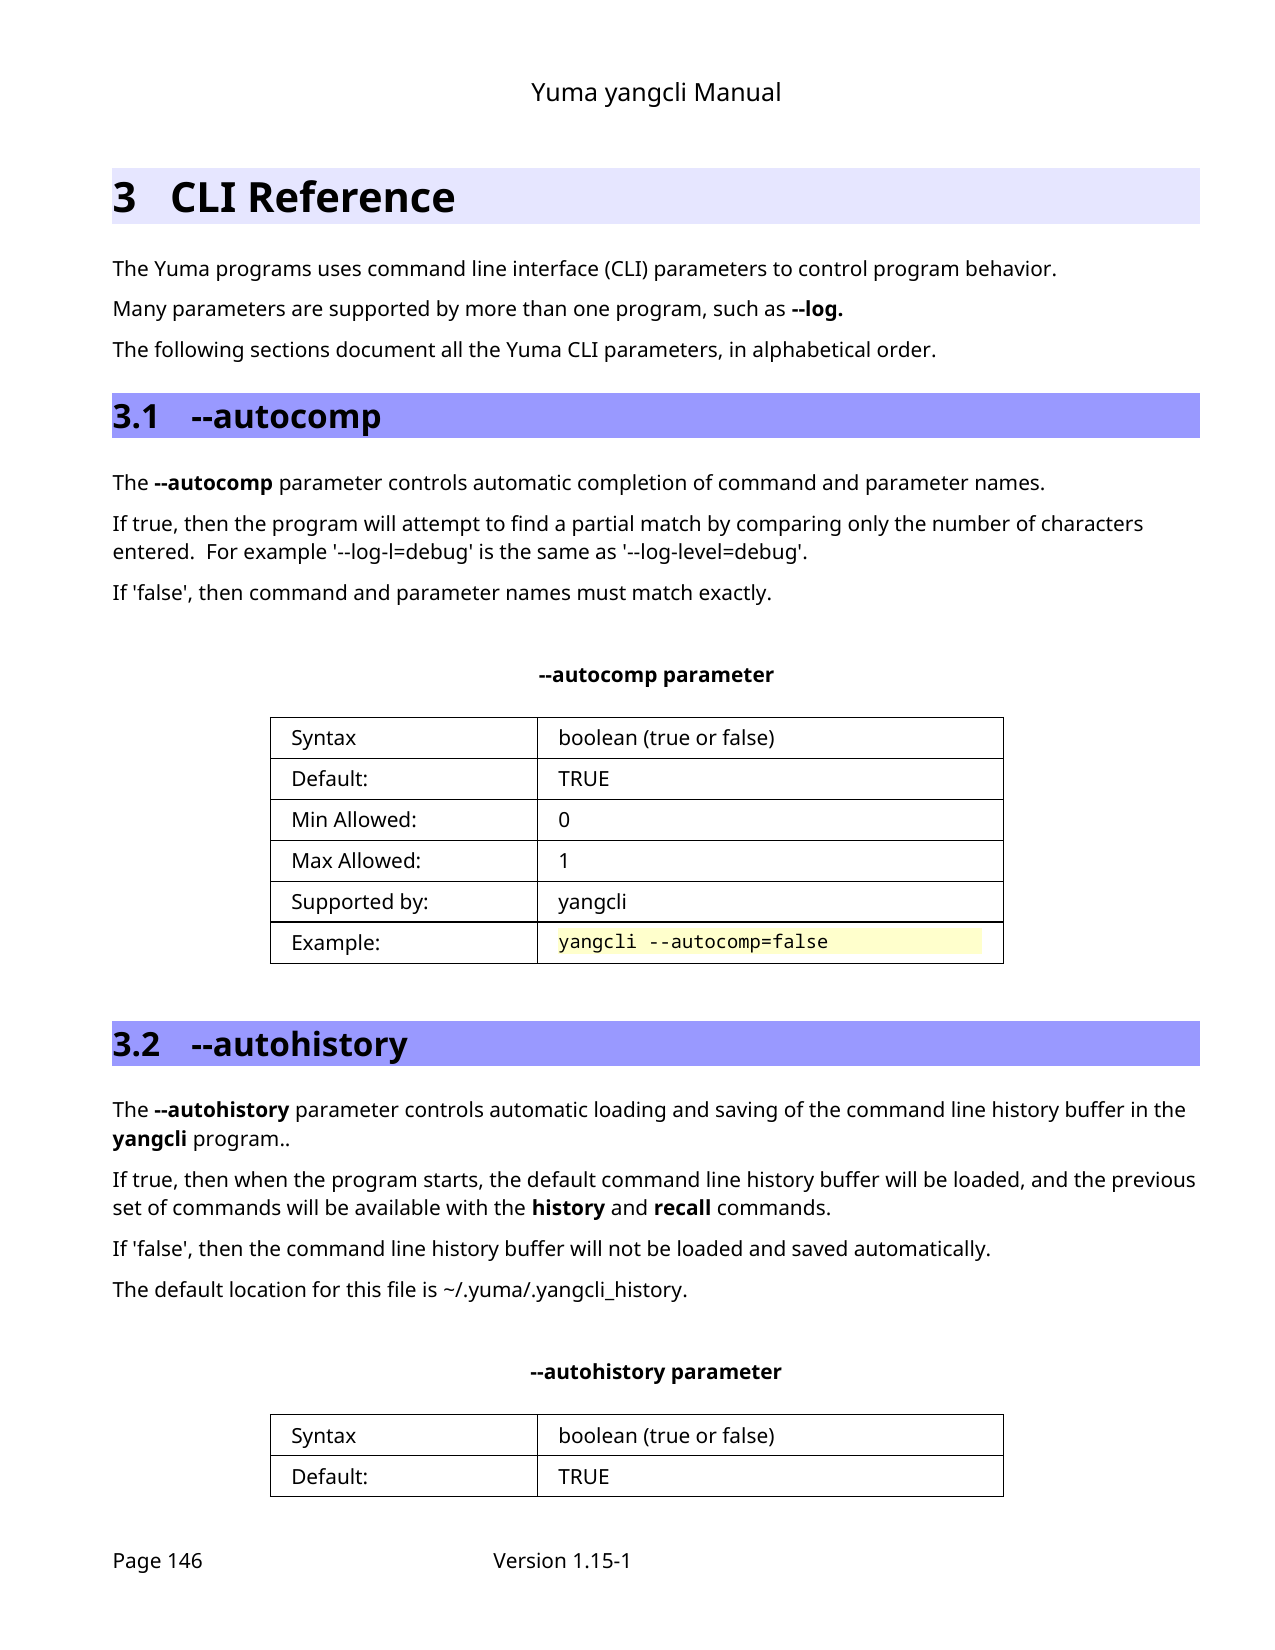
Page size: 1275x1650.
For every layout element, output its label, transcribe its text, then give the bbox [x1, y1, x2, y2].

table_cell Default: [271, 1456, 537, 1496]
table_cell TRUE [538, 1456, 1003, 1496]
table_cell Min Allowed: [271, 800, 537, 839]
table_header boolean (true or false) [538, 1415, 1003, 1455]
table_cell Example: [271, 923, 537, 962]
table_header boolean (true or false) [538, 718, 1003, 758]
text If 'false', then command and parameter names must match exactly. [112, 578, 1200, 606]
table_cell yangcli --autocomp=false [538, 923, 1003, 962]
text If 'false', then the command line history buffer will not be loaded and saved automatically. [112, 1234, 1200, 1263]
table_cell 0 [538, 800, 1003, 839]
text If true, then the program will attempt to find a partial match by comparing only the number of characters entered. For example '--log-l=debug' is the same as '--log-level=debug'. [112, 509, 1200, 566]
table_cell Max Allowed: [271, 841, 537, 881]
table_cell Default: [271, 759, 537, 799]
table_header Syntax [271, 718, 537, 758]
subtitle CLI Reference [112, 168, 1200, 224]
text The following sections document all the Yuma CLI parameters, in alphabetical order. [112, 336, 1200, 364]
subtitle --autohistory [112, 1021, 1200, 1066]
table_cell yangcli [538, 882, 1003, 921]
text If true, then when the program starts, the default command line history buffer will be loaded, and the previous set of commands will be available with the history and recall commands. [112, 1165, 1200, 1222]
text The --autocomp parameter controls automatic completion of command and parameter names. [112, 468, 1200, 496]
subtitle --autocomp parameter [127, 660, 1185, 688]
subtitle --autocomp [112, 393, 1200, 438]
subtitle --autohistory parameter [127, 1357, 1185, 1386]
text The --autohistory parameter controls automatic loading and saving of the command line history buffer in the yangcli program.. [112, 1096, 1200, 1152]
table_cell Supported by: [271, 882, 537, 921]
text Many parameters are supported by more than one program, such as --log. [112, 294, 1200, 323]
text The Yuma programs uses command line interface (CLI) parameters to control program behavior. [112, 254, 1200, 282]
text The default location for this file is ~/.yuma/.yangcli_history. [112, 1275, 1200, 1304]
table_cell 1 [538, 841, 1003, 881]
table_cell TRUE [538, 759, 1003, 799]
table_header Syntax [271, 1415, 537, 1455]
